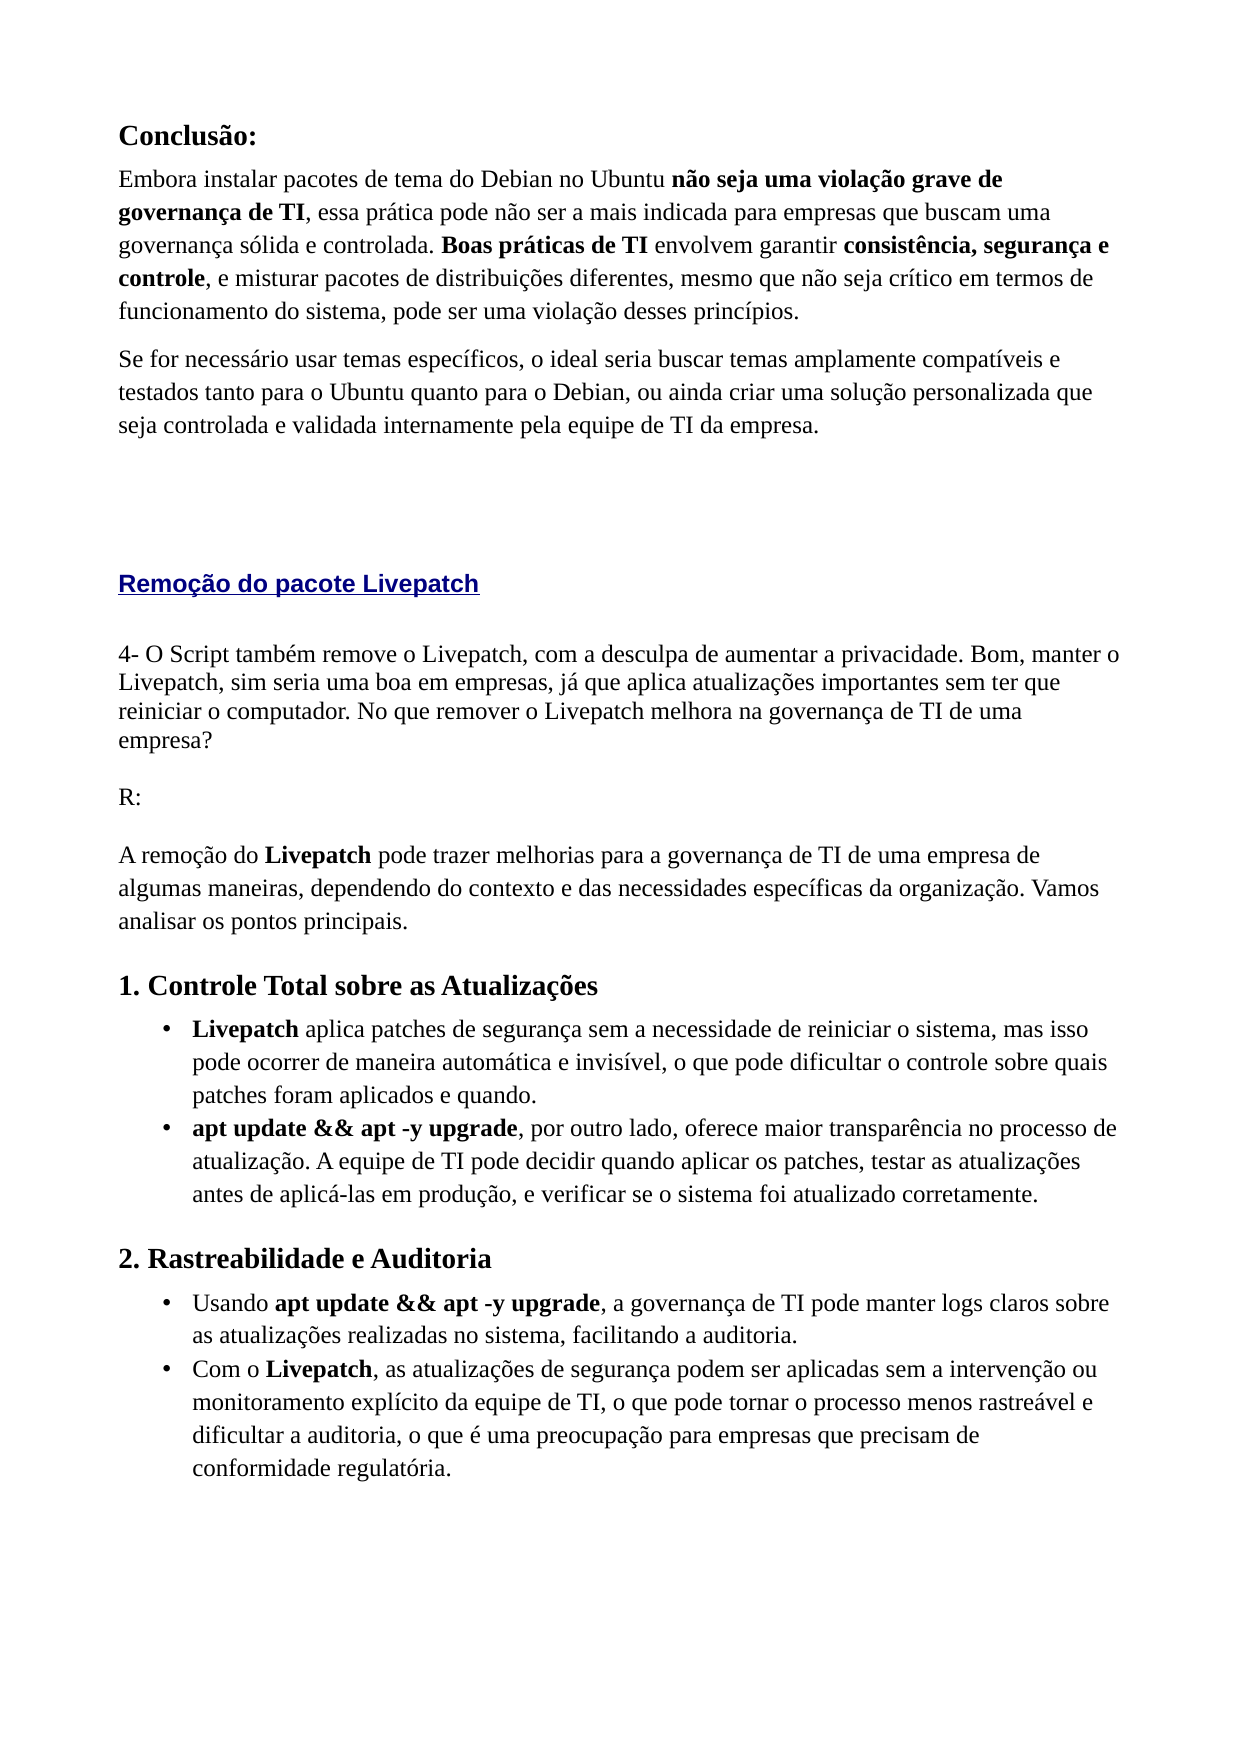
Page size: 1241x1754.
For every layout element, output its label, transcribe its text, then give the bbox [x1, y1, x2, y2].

subtitle Remoção do pacote Livepatch [118, 569, 1122, 597]
subtitle 1. Controle Total sobre as Atualizações [118, 968, 1122, 1002]
text Embora instalar pacotes de tema do Debian no Ubuntu não seja uma violação grave de governança de TI, essa prática pode não ser a mais indicada para empresas que buscam uma governança sólida e controlada. Boas práticas de TI envolvem garantir consistência, segurança e controle, e misturar pacotes de distribuições diferentes, mesmo que não seja crítico em termos de funcionamento do sistema, pode ser uma violação desses princípios. [118, 164, 1122, 325]
subtitle 2. Rastreabilidade e Auditoria [118, 1242, 1122, 1275]
text A remoção do Livepatch pode trazer melhorias para a governança de TI de uma empresa de algumas maneiras, dependendo do contexto e das necessidades específicas da organização. Vamos analisar os pontos principais. [118, 840, 1122, 935]
list apt update && apt -y upgrade, por outro lado, oferece maior transparência no processo de atualização. A equipe de TI pode decidir quando aplicar os patches, testar as atualizações antes de aplicá-las em produção, e verificar se o sistema foi atualizado corretamente. [162, 1113, 1122, 1208]
text Se for necessário usar temas específicos, o ideal seria buscar temas amplamente compatíveis e testados tanto para o Ubuntu quanto para o Debian, ou ainda criar uma solução personalizada que seja controlada e validada internamente pela equipe de TI da empresa. [118, 344, 1122, 439]
text 4- O Script também remove o Livepatch, com a desculpa de aumentar a privacidade. Bom, manter o Livepatch, sim seria uma boa em empresas, já que aplica atualizações importantes sem ter que reiniciar o computador. No que remover o Livepatch melhora na governança de TI de uma empresa? [118, 639, 1122, 754]
list Usando apt update && apt -y upgrade, a governança de TI pode manter logs claros sobre as atualizações realizadas no sistema, facilitando a auditoria. [162, 1288, 1122, 1349]
list Com o Livepatch, as atualizações de segurança podem ser aplicadas sem a intervenção ou monitoramento explícito da equipe de TI, o que pode tornar o processo menos rastreável e dificultar a auditoria, o que é uma preocupação para empresas que precisam de conformidade regulatória. [162, 1354, 1122, 1481]
list Livepatch aplica patches de segurança sem a necessidade de reiniciar o sistema, mas isso pode ocorrer de maneira automática e invisível, o que pode dificultar o controle sobre quais patches foram aplicados e quando. [162, 1014, 1122, 1109]
subtitle Conclusão: [118, 118, 1122, 152]
text R: [118, 782, 1122, 811]
